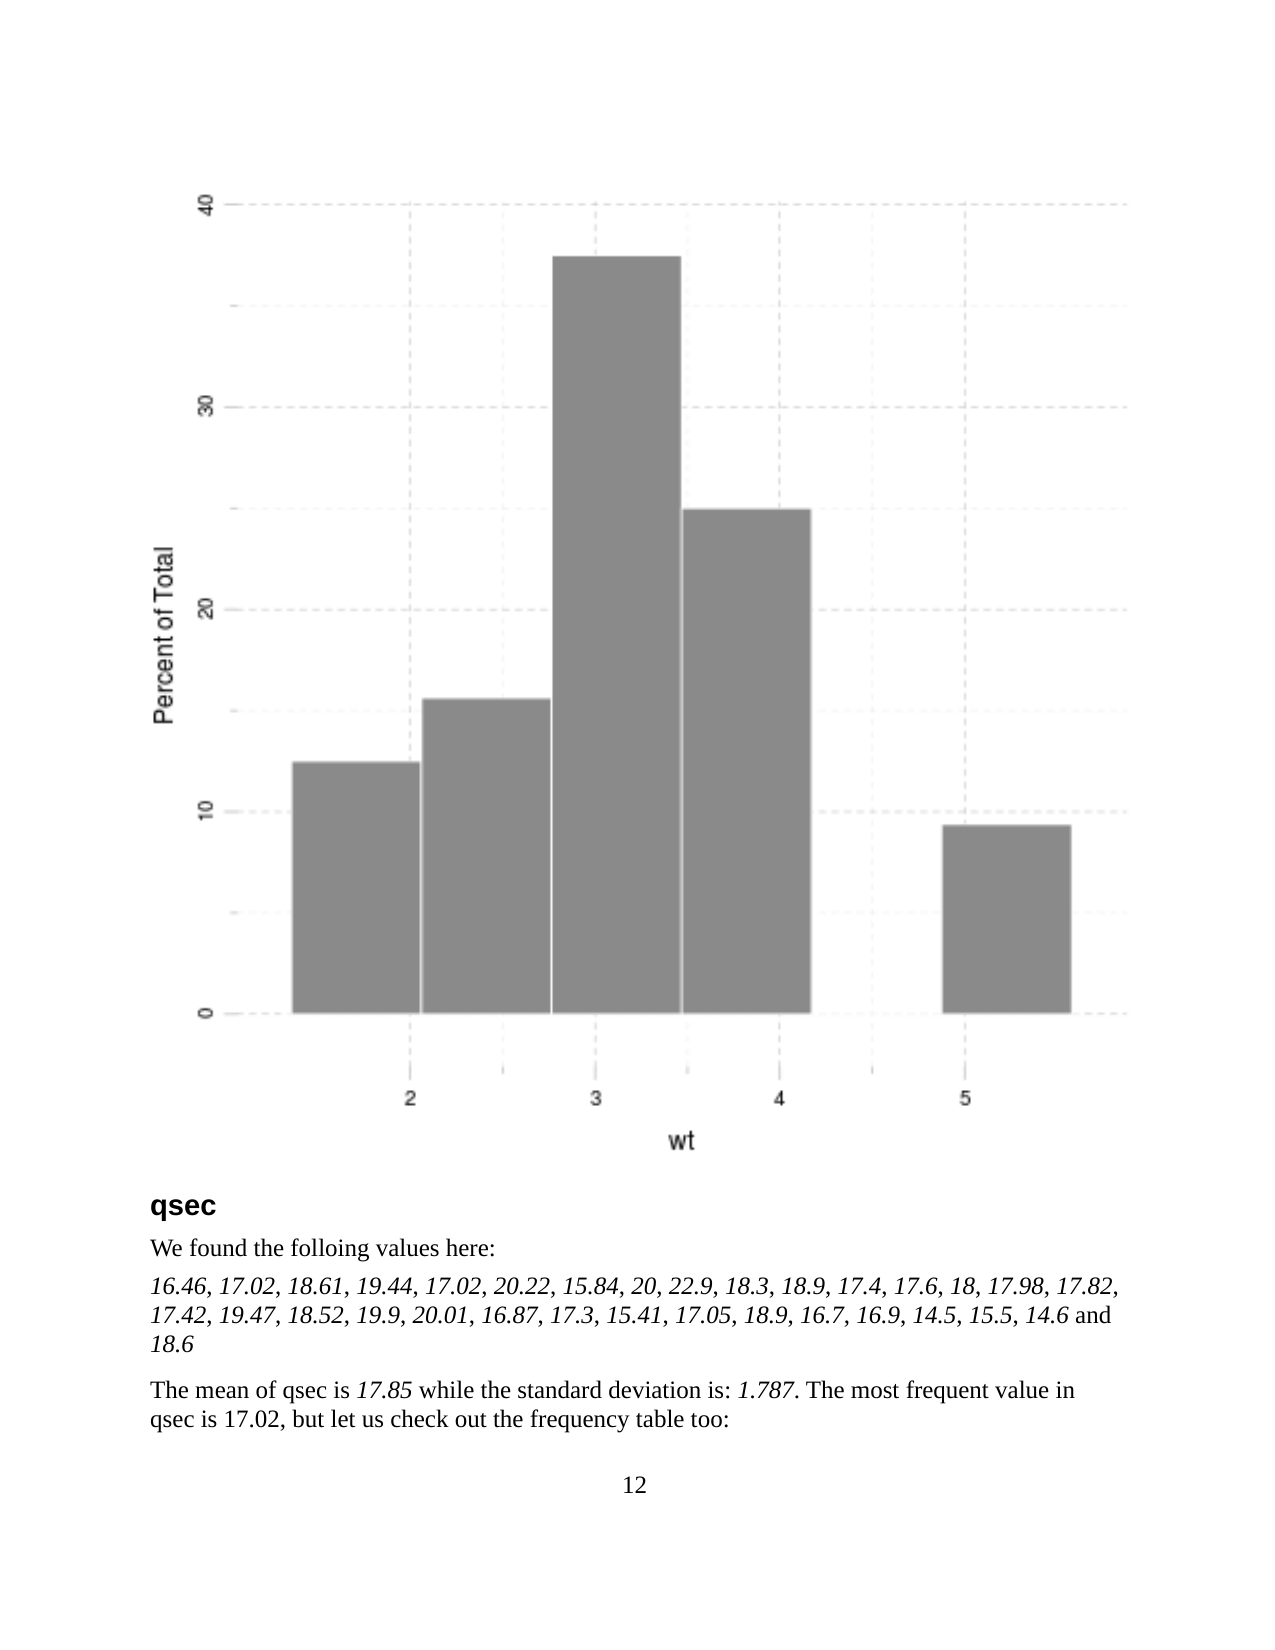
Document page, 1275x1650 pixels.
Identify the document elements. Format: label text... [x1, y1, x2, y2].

text The mean of qsec is 17.85 while the standard deviation is: 1.787. The most frequent value in qsec is 17.02, but let us check out the frequency table too: [150, 1375, 1125, 1433]
text 16.46, 17.02, 18.61, 19.44, 17.02, 20.22, 15.84, 20, 22.9, 18.3, 18.9, 17.4, 17.6, 18, 17.98, 17.82, 17.42, 19.47, 18.52, 19.9, 20.01, 16.87, 17.3, 15.41, 17.05, 18.9, 16.7, 16.9, 14.5, 15.5, 14.6 and 18.6 [150, 1271, 1125, 1357]
text We found the folloing values here: [150, 1233, 1125, 1262]
picture [150, 150, 1163, 1163]
subtitle qsec [150, 1187, 1125, 1221]
